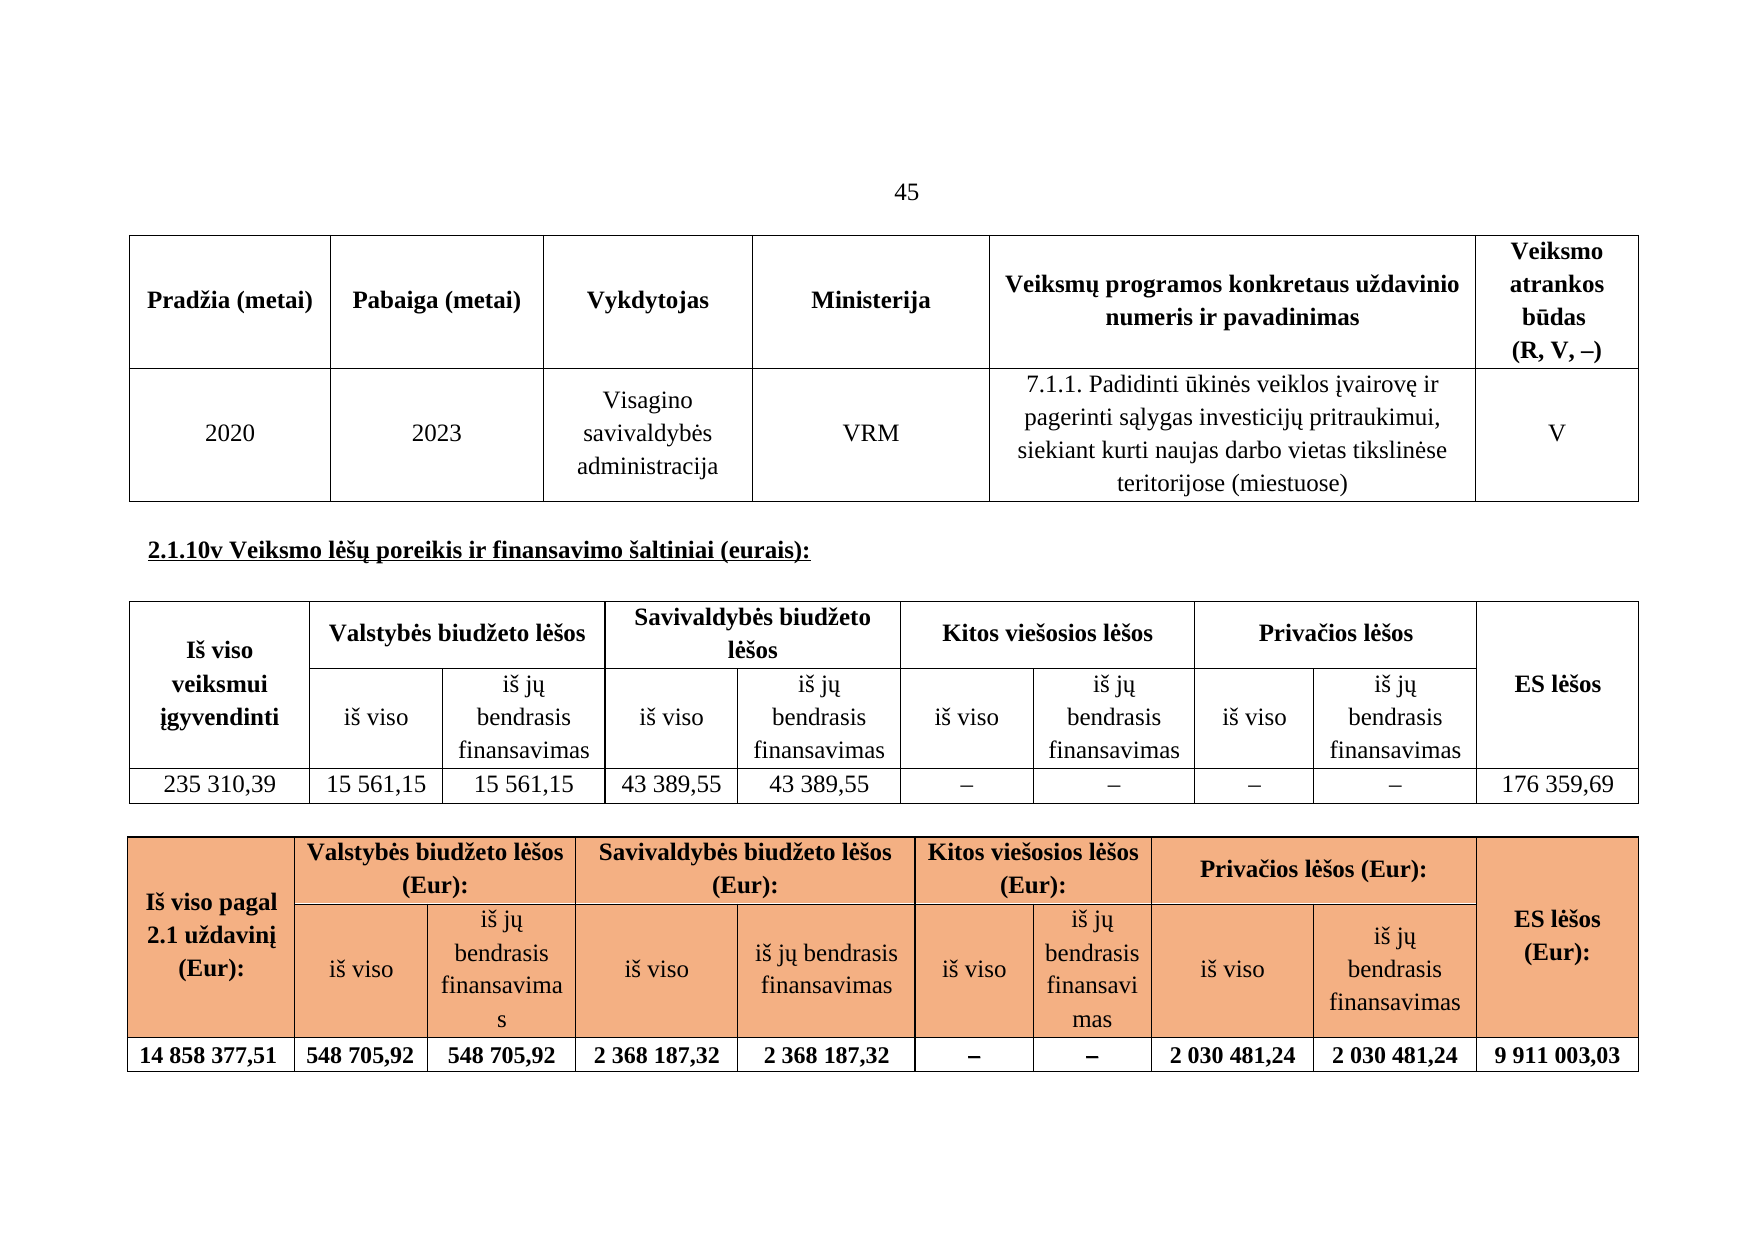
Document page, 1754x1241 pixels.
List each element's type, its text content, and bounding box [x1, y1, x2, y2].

table_cell iš jų bendrasis finansavimas [428, 905, 575, 1037]
table_header Veiksmų programos konkretaus uždavinio numeris ir pavadinimas [990, 236, 1475, 368]
table_header Savivaldybės biudžeto lėšos [606, 602, 900, 668]
table_cell iš jų bendrasis finansavimas [738, 905, 914, 1037]
table_cell 9 911 003,03 [1477, 1038, 1638, 1071]
table_cell 548 705,92 [295, 1038, 427, 1071]
table_header Kitos viešosios lėšos (Eur): [916, 838, 1151, 903]
table_cell – [1314, 769, 1476, 802]
table_header Pabaiga (metai) [331, 236, 543, 368]
table_header Valstybės biudžeto lėšos [310, 602, 604, 668]
table_cell VRM [753, 369, 989, 501]
table_cell 2023 [331, 369, 543, 501]
table_cell 2 030 481,24 [1314, 1038, 1476, 1071]
table_header Privačios lėšos [1195, 602, 1476, 668]
table_header Pradžia (metai) [130, 236, 330, 368]
table_header Kitos viešosios lėšos [901, 602, 1194, 668]
table_cell – [916, 1038, 1033, 1071]
table_cell iš viso [901, 669, 1033, 768]
table_cell iš jų bendrasis finansavimas [1034, 669, 1194, 768]
table_cell 176 359,69 [1477, 769, 1638, 802]
table_cell – [901, 769, 1033, 802]
table_cell iš viso [576, 905, 737, 1037]
table_header Privačios lėšos (Eur): [1152, 838, 1476, 903]
table_cell – [1034, 769, 1194, 802]
table_cell iš viso [606, 669, 737, 768]
table_cell iš jų bendrasis finansavimas [738, 669, 900, 768]
table_header Savivaldybės biudžeto lėšos (Eur): [576, 838, 914, 903]
table_header Valstybės biudžeto lėšos (Eur): [295, 838, 575, 903]
table_header ES lėšos (Eur): [1477, 838, 1638, 1037]
table_header Vykdytojas [544, 236, 752, 368]
table_cell – [1195, 769, 1313, 802]
table_cell iš viso [295, 905, 427, 1037]
table_cell iš viso [1152, 905, 1313, 1037]
table_cell 235 310,39 [130, 769, 309, 802]
table_header Iš viso veiksmui įgyvendinti [130, 602, 309, 768]
table_cell Visagino savivaldybės administracija [544, 369, 752, 501]
text 2.1.10v Veiksmo lėšų poreikis ir finansavimo šaltiniai (eurais): [118, 535, 1695, 564]
table_cell 2 030 481,24 [1152, 1038, 1313, 1071]
table_cell 2 368 187,32 [576, 1038, 737, 1071]
table_cell 548 705,92 [428, 1038, 575, 1071]
table_cell 2 368 187,32 [738, 1038, 914, 1071]
table_header Ministerija [753, 236, 989, 368]
table_cell iš jų bendrasis finansavimas [1314, 669, 1476, 768]
table_header Veiksmo atrankos būdas (R, V, –) [1476, 236, 1638, 368]
table_cell 2020 [130, 369, 330, 501]
table_cell iš viso [1195, 669, 1313, 768]
table_cell – [1034, 1038, 1151, 1071]
table_cell 43 389,55 [738, 769, 900, 802]
table_cell 14 858 377,51 [128, 1038, 294, 1071]
table_cell iš jų bendrasis finansavimas [1314, 905, 1476, 1037]
table_cell iš viso [310, 669, 442, 768]
table_cell 7.1.1. Padidinti ūkinės veiklos įvairovę ir pagerinti sąlygas investicijų pritraukimui, siekiant kurti naujas darbo vietas tikslinėse teritorijose (miestuose) [990, 369, 1475, 501]
table_cell iš jų bendrasis finansavimas [443, 669, 604, 768]
table_cell 43 389,55 [606, 769, 737, 802]
table_cell iš viso [916, 905, 1033, 1037]
table_cell V [1476, 369, 1638, 501]
table_cell 15 561,15 [310, 769, 442, 802]
table_header Iš viso pagal 2.1 uždavinį (Eur): [128, 838, 294, 1037]
table_header ES lėšos [1477, 602, 1638, 768]
table_cell iš jų bendrasis finansavimas [1034, 905, 1151, 1037]
table_cell 15 561,15 [443, 769, 604, 802]
